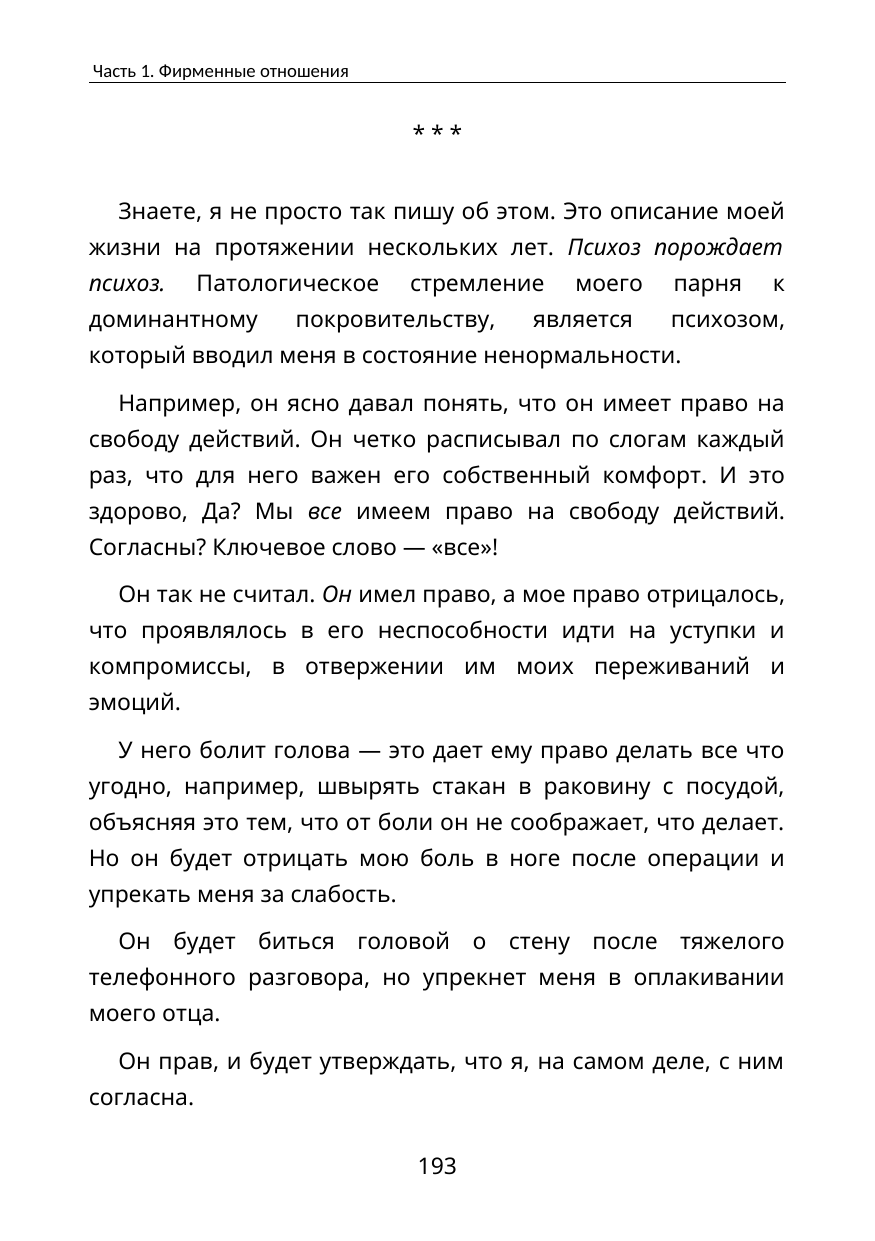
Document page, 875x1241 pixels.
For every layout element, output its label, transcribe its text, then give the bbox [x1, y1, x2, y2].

text Например, он ясно давал понять, что он имеет право на свободу действий. Он четко расписывал по слогам каждый раз, что для него важен его собственный комфорт. И это здорово, Да? Мы все имеем право на свободу действий. Согласны? Ключевое слово — «все»! [88, 387, 786, 562]
text Он так не считал. Он имел право, а мое право отрицалось, что проявлялось в его неспособности идти на уступки и компромиссы, в отвержении им моих переживаний и эмоций. [88, 578, 786, 717]
text Он прав, и будет утверждать, что я, на самом деле, с ним согласна. [88, 1045, 786, 1112]
subtitle * * * [88, 118, 786, 149]
text Знаете, я не просто так пишу об этом. Это описание моей жизни на протяжении нескольких лет. Психоз порождает психоз. Патологическое стремление моего парня к доминантному покровительству, является психозом, который вводил меня в состояние ненормальности. [88, 195, 786, 370]
text У него болит голова — это дает ему право делать все что угодно, например, швырять стакан в раковину с посудой, объясняя это тем, что от боли он не соображает, что делает. Но он будет отрицать мою боль в ноге после операции и упрекать меня за слабость. [88, 734, 786, 909]
text Он будет биться головой о стену после тяжелого телефонного разговора, но упрекнет меня в оплакивании моего отца. [88, 925, 786, 1028]
